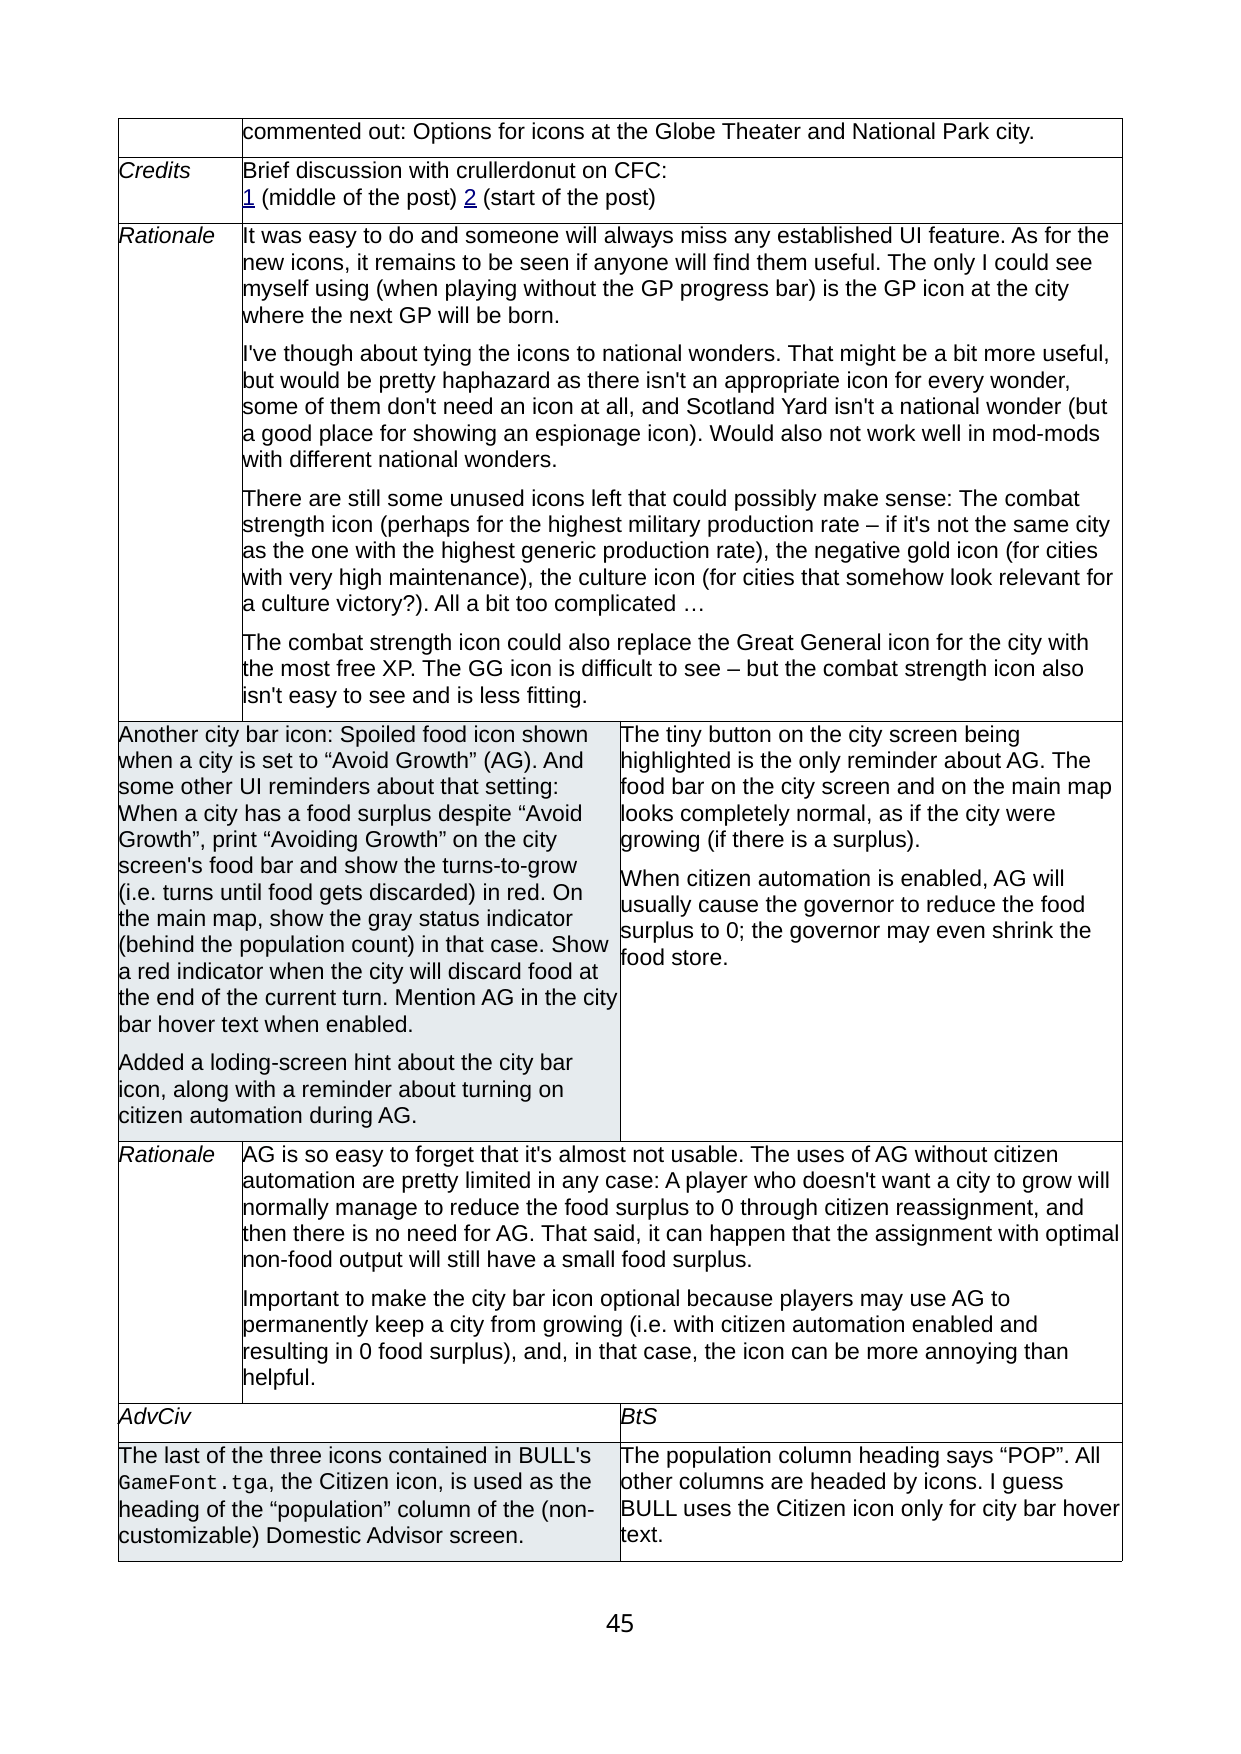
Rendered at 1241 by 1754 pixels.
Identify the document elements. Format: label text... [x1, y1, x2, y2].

table_cell BtS [621, 1404, 1122, 1442]
table_cell The last of the three icons contained in BULL's GameFont.tga, the Citizen icon, is used as the heading of the “population” column of the (non-customizable) Domestic Advisor screen. [119, 1443, 620, 1561]
table_cell The tiny button on the city screen being highlighted is the only reminder about AG. The food bar on the city screen and on the main map looks completely normal, as if the city were growing (if there is a surplus). When citizen automation is enabled, AG will usually cause the governor to reduce the food surplus to 0; the governor may even shrink the food store. [621, 722, 1122, 1141]
table_cell AG is so easy to forget that it's almost not usable. The uses of AG without citizen automation are pretty limited in any case: A player who doesn't want a city to grow will normally manage to reduce the food surplus to 0 through citizen reassignment, and then there is no need for AG. That said, it can happen that the assignment with optimal non-food output will still have a small food surplus. Important to make the city bar icon optional because players may use AG to permanently keep a city from growing (i.e. with citizen automation enabled and resulting in 0 food surplus), and, in that case, the icon can be more annoying than helpful. [243, 1142, 1122, 1403]
table_cell It was easy to do and someone will always miss any established UI feature. As for the new icons, it remains to be seen if anyone will find them useful. The only I could see myself using (when playing without the GP progress bar) is the GP icon at the city where the next GP will be born. I've though about tying the icons to national wonders. That might be a bit more useful, but would be pretty haphazard as there isn't an appropriate icon for every wonder, some of them don't need an icon at all, and Scotland Yard isn't a national wonder (but a good place for showing an espionage icon). Would also not work well in mod-mods with different national wonders. There are still some unused icons left that could possibly make sense: The combat strength icon (perhaps for the highest military production rate – if it's not the same city as the one with the highest generic production rate), the negative gold icon (for cities with very high maintenance), the culture icon (for cities that somehow look relevant for a culture victory?). All a bit too complicated … The combat strength icon could also replace the Great General icon for the city with the most free XP. The GG icon is difficult to see – but the combat strength icon also isn't easy to see and is less fitting. [243, 224, 1122, 721]
table_cell [119, 119, 242, 157]
table_cell Brief discussion with crullerdonut on CFC: 1 (middle of the post) 2 (start of the post) [243, 158, 1122, 222]
table_cell Credits [119, 158, 242, 222]
table_cell Rationale [119, 224, 242, 721]
table_cell commented out: Options for icons at the Globe Theater and National Park city. [243, 119, 1122, 157]
table_cell Rationale [119, 1142, 242, 1403]
table_cell The population column heading says “POP”. All other columns are headed by icons. I guess BULL uses the Citizen icon only for city bar hover text. [621, 1443, 1122, 1561]
table_cell AdvCiv [119, 1404, 620, 1442]
table_cell Another city bar icon: Spoiled food icon shown when a city is set to “Avoid Growth” (AG). And some other UI reminders about that setting: When a city has a food surplus despite “Avoid Growth”, print “Avoiding Growth” on the city screen's food bar and show the turns-to-grow (i.e. turns until food gets discarded) in red. On the main map, show the gray status indicator (behind the population count) in that case. Show a red indicator when the city will discard food at the end of the current turn. Mention AG in the city bar hover text when enabled. Added a loding-screen hint about the city bar icon, along with a reminder about turning on citizen automation during AG. [119, 722, 620, 1141]
